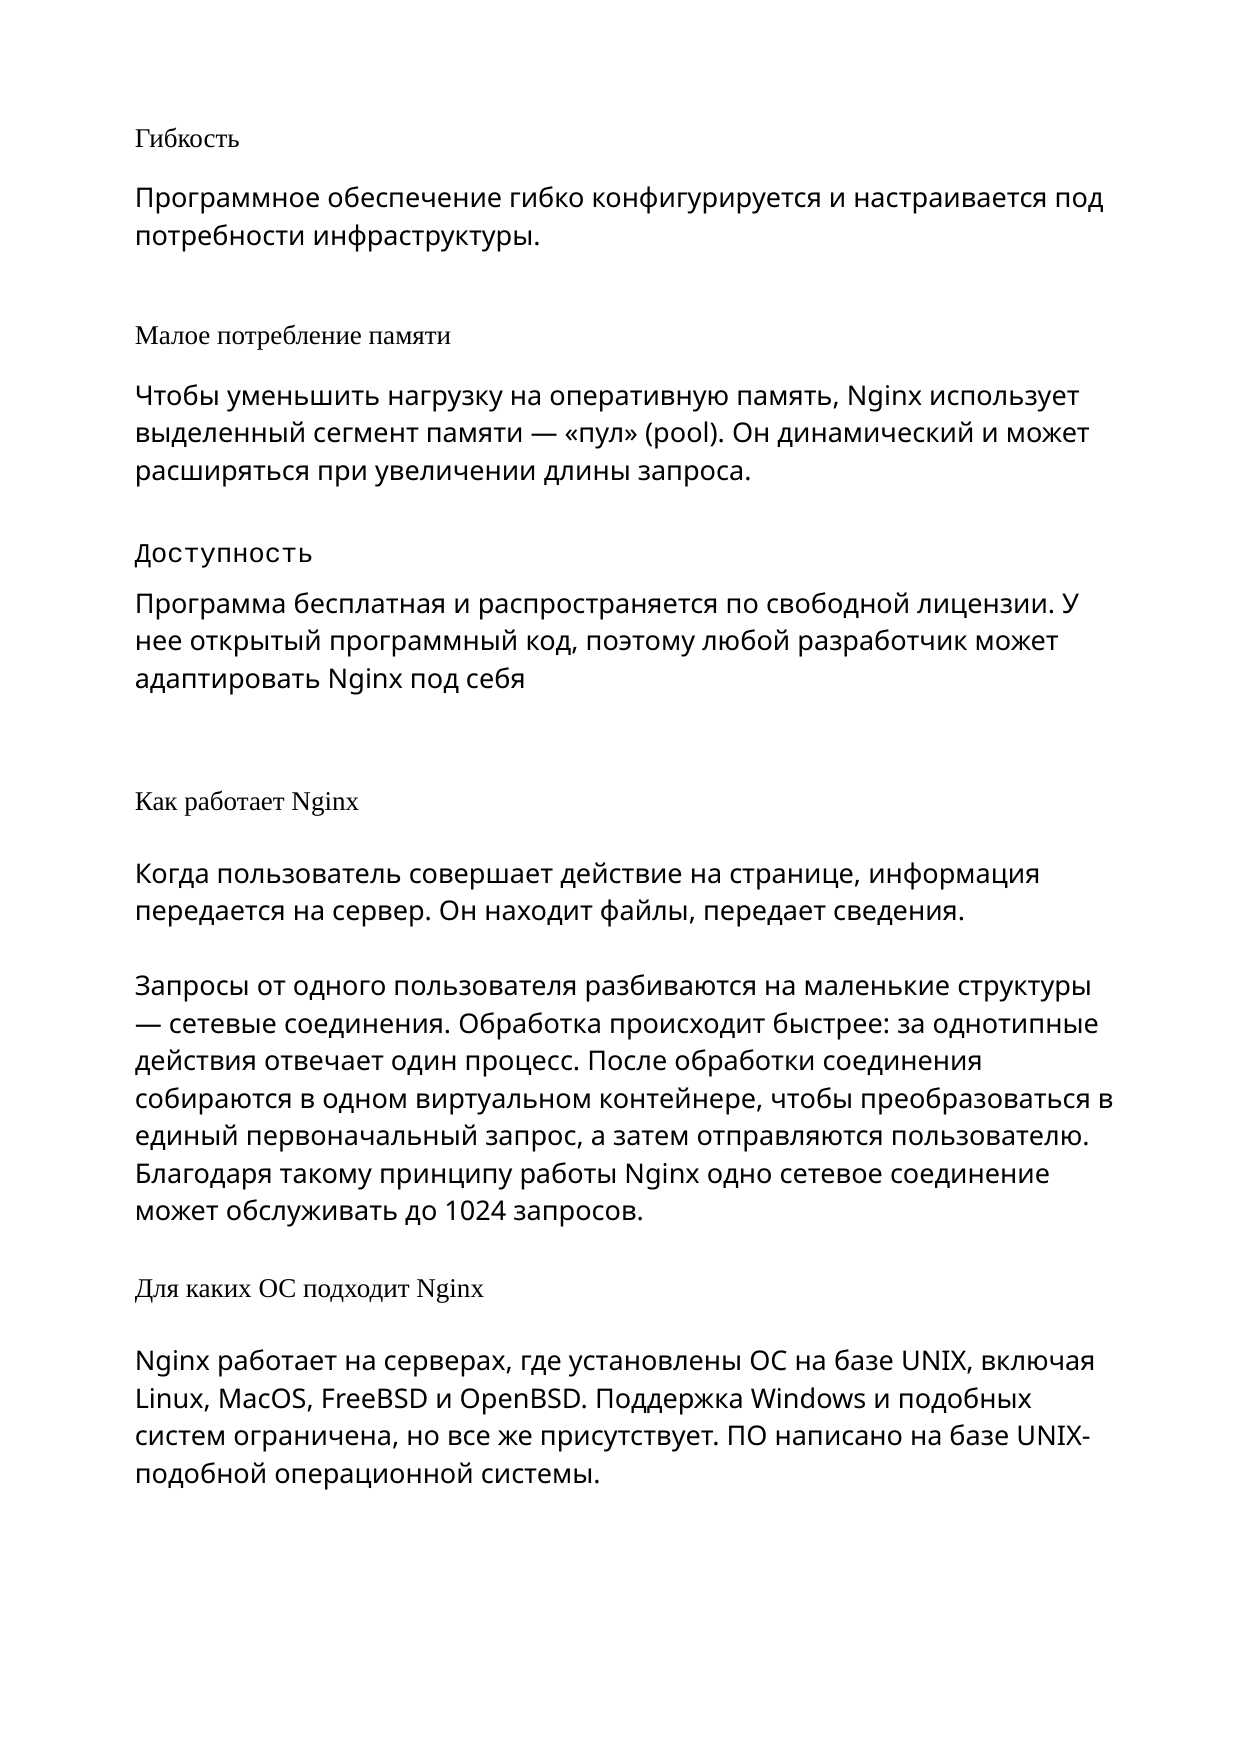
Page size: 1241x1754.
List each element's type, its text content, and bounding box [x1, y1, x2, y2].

subtitle Для каких ОС подходит Nginx [134, 1266, 1121, 1303]
subtitle Доступность [134, 540, 1121, 571]
text Запросы от одного пользователя разбиваются на маленькие структуры — сетевые соединения. Обработка происходит быстрее: за однотипные действия отвечает один процесс. После обработки соединения собираются в одном виртуальном контейнере, чтобы преобразоваться в единый первоначальный запрос, а затем отправляются пользователю. Благодаря такому принципу работы Nginx одно сетевое соединение может обслуживать до 1024 запросов. [134, 966, 1121, 1228]
text Чтобы уменьшить нагрузку на оперативную память, Nginx использует выделенный сегмент памяти — «пул» (pool). Он динамический и может расширяться при увеличении длины запроса. [134, 376, 1121, 488]
text Когда пользователь совершает действие на странице, информация передается на сервер. Он находит файлы, передает сведения. [134, 853, 1121, 928]
subtitle Гибкость [134, 118, 1121, 153]
text Программное обеспечение гибко конфигурируется и настраивается под потребности инфраструктуры. [134, 178, 1121, 253]
subtitle Малое потребление памяти [134, 316, 1121, 351]
text Программа бесплатная и распространяется по свободной лицензии. У нее открытый программный код, поэтому любой разработчик может адаптировать Nginx под себя [134, 583, 1121, 696]
subtitle Как работает Nginx [134, 771, 1121, 816]
text Nginx работает на серверах, где установлены ОС на базе UNIX, включая Linux, MacOS, FreeBSD и OpenBSD. Поддержка Windows и подобных систем ограничена, но все же присутствует. ПО написано на базе UNIX-подобной операционной системы. [134, 1341, 1121, 1491]
